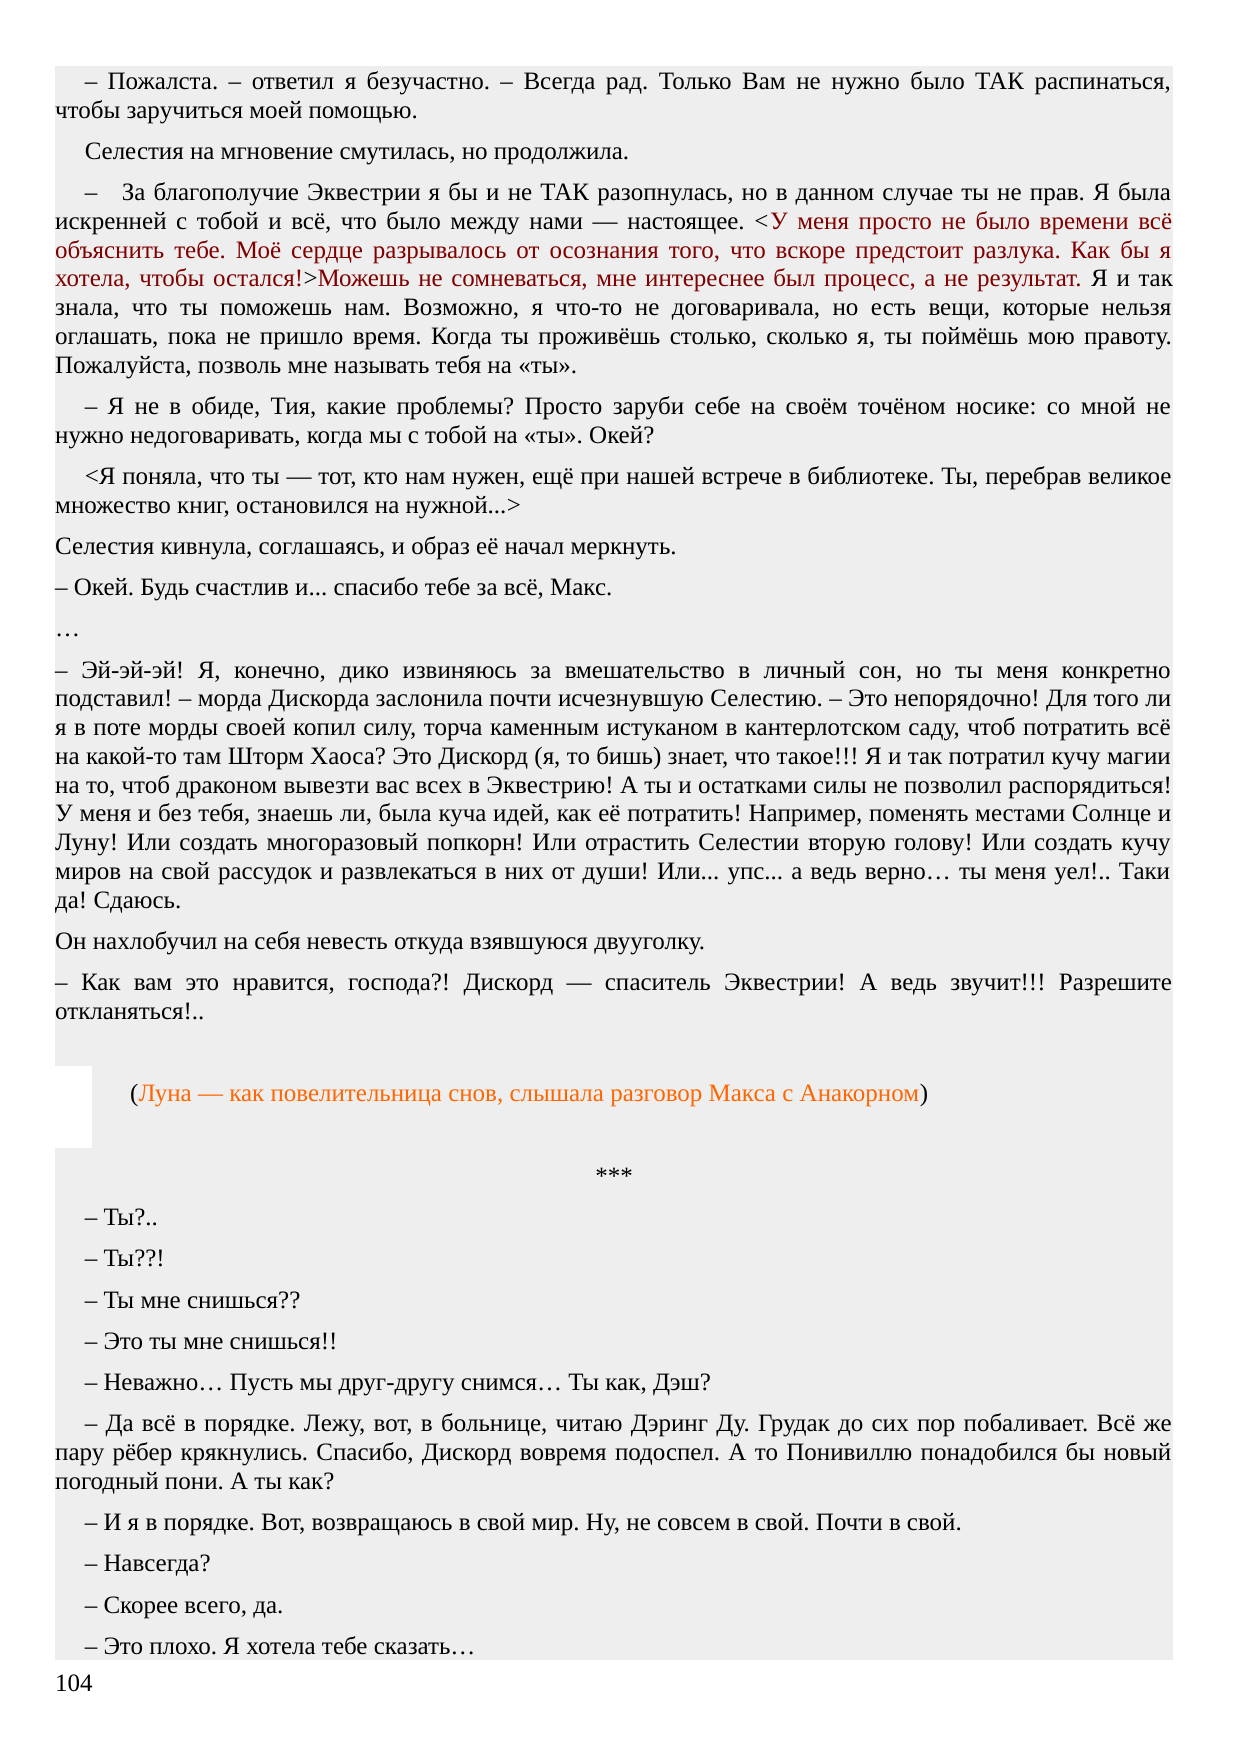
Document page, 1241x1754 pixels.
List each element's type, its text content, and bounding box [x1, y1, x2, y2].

text – За благополучие Эквестрии я бы и не ТАК разопнулась, но в данном случае ты не прав. Я была искренней с тобой и всё, что было между нами — настоящее. <У меня просто не было времени всё объяснить тебе. Моё сердце разрывалось от осознания того, что вскоре предстоит разлука. Как бы я хотела, чтобы остался!>Можешь не сомневаться, мне интереснее был процесс, а не результат. Я и так знала, что ты поможешь нам. Возможно, я что-то не договаривала, но есть вещи, которые нельзя оглашать, пока не пришло время. Когда ты проживёшь столько, сколько я, ты поймёшь мою правоту. Пожалуйста, позволь мне называть тебя на «ты». [55, 177, 1173, 378]
text – Это ты мне снишься!! [55, 1326, 1173, 1355]
text – Навсегда? [55, 1548, 1173, 1577]
text <Я поняла, что ты — тот, кто нам нужен, ещё при нашей встрече в библиотеке. Ты, перебрав великое множество книг, остановился на нужной...> [55, 461, 1173, 518]
text – Скорее всего, да. [55, 1590, 1173, 1618]
text – Эй-эй-эй! Я, конечно, дико извиняюсь за вмешательство в личный сон, но ты меня конкретно подставил! – морда Дискорда заслонила почти исчезнувшую Селестию. – Это непорядочно! Для того ли я в поте морды своей копил силу, торча каменным истуканом в кантерлотском саду, чтоб потратить всё на какой-то там Шторм Хаоса? Это Дискорд (я, то бишь) знает, что такое!!! Я и так потратил кучу магии на то, чтоб драконом вывезти вас всех в Эквестрию! А ты и остатками силы не позволил распорядиться! У меня и без тебя, знаешь ли, была куча идей, как её потратить! Например, поменять местами Солнце и Луну! Или создать многоразовый попкорн! Или отрастить Селестии вторую голову! Или создать кучу миров на свой рассудок и развлекаться в них от души! Или... упс... а ведь верно… ты меня уел!.. Таки да! Сдаюсь. [55, 655, 1173, 913]
text – И я в порядке. Вот, возвращаюсь в свой мир. Ну, не совсем в свой. Почти в свой. [55, 1507, 1173, 1536]
text – Это плохо. Я хотела тебе сказать… [55, 1631, 1173, 1660]
text Селестия кивнула, соглашаясь, и образ её начал меркнуть. [55, 531, 1173, 560]
text – Да всё в порядке. Лежу, вот, в больнице, читаю Дэринг Ду. Грудак до сих пор побаливает. Всё же пару рёбер крякнулись. Спасибо, Дискорд вовремя подоспел. А то Понивиллю понадобился бы новый погодный пони. А ты как? [55, 1408, 1173, 1495]
text – Ты?.. [55, 1202, 1173, 1231]
text Селестия на мгновение смутилась, но продолжила. [55, 136, 1173, 165]
text – Ты??! [55, 1243, 1173, 1272]
text – Я не в обиде, Тия, какие проблемы? Просто заруби себе на своём точёном носике: со мной не нужно недоговаривать, когда мы с тобой на «ты». Окей? [55, 391, 1173, 448]
text Он нахлобучил на себя невесть откуда взявшуюся двууголку. [55, 926, 1173, 955]
text – Окей. Будь счастлив и... спасибо тебе за всё, Макс. [55, 572, 1173, 601]
text – Как вам это нравится, господа?! Дискорд — спаситель Эквестрии! А ведь звучит!!! Разрешите откланяться!.. [55, 967, 1173, 1025]
text … [55, 613, 1173, 642]
list (Луна — как повелительница снов, слышала разговор Макса с Анакорном) [92, 1078, 1173, 1107]
text – Ты мне снишься?? [55, 1285, 1173, 1313]
text *** [55, 1161, 1173, 1190]
text – Пожалста. – ответил я безучастно. – Всегда рад. Только Вам не нужно было ТАК распинаться, чтобы заручиться моей помощью. [55, 66, 1173, 123]
text – Неважно… Пусть мы друг-другу снимся… Ты как, Дэш? [55, 1367, 1173, 1396]
